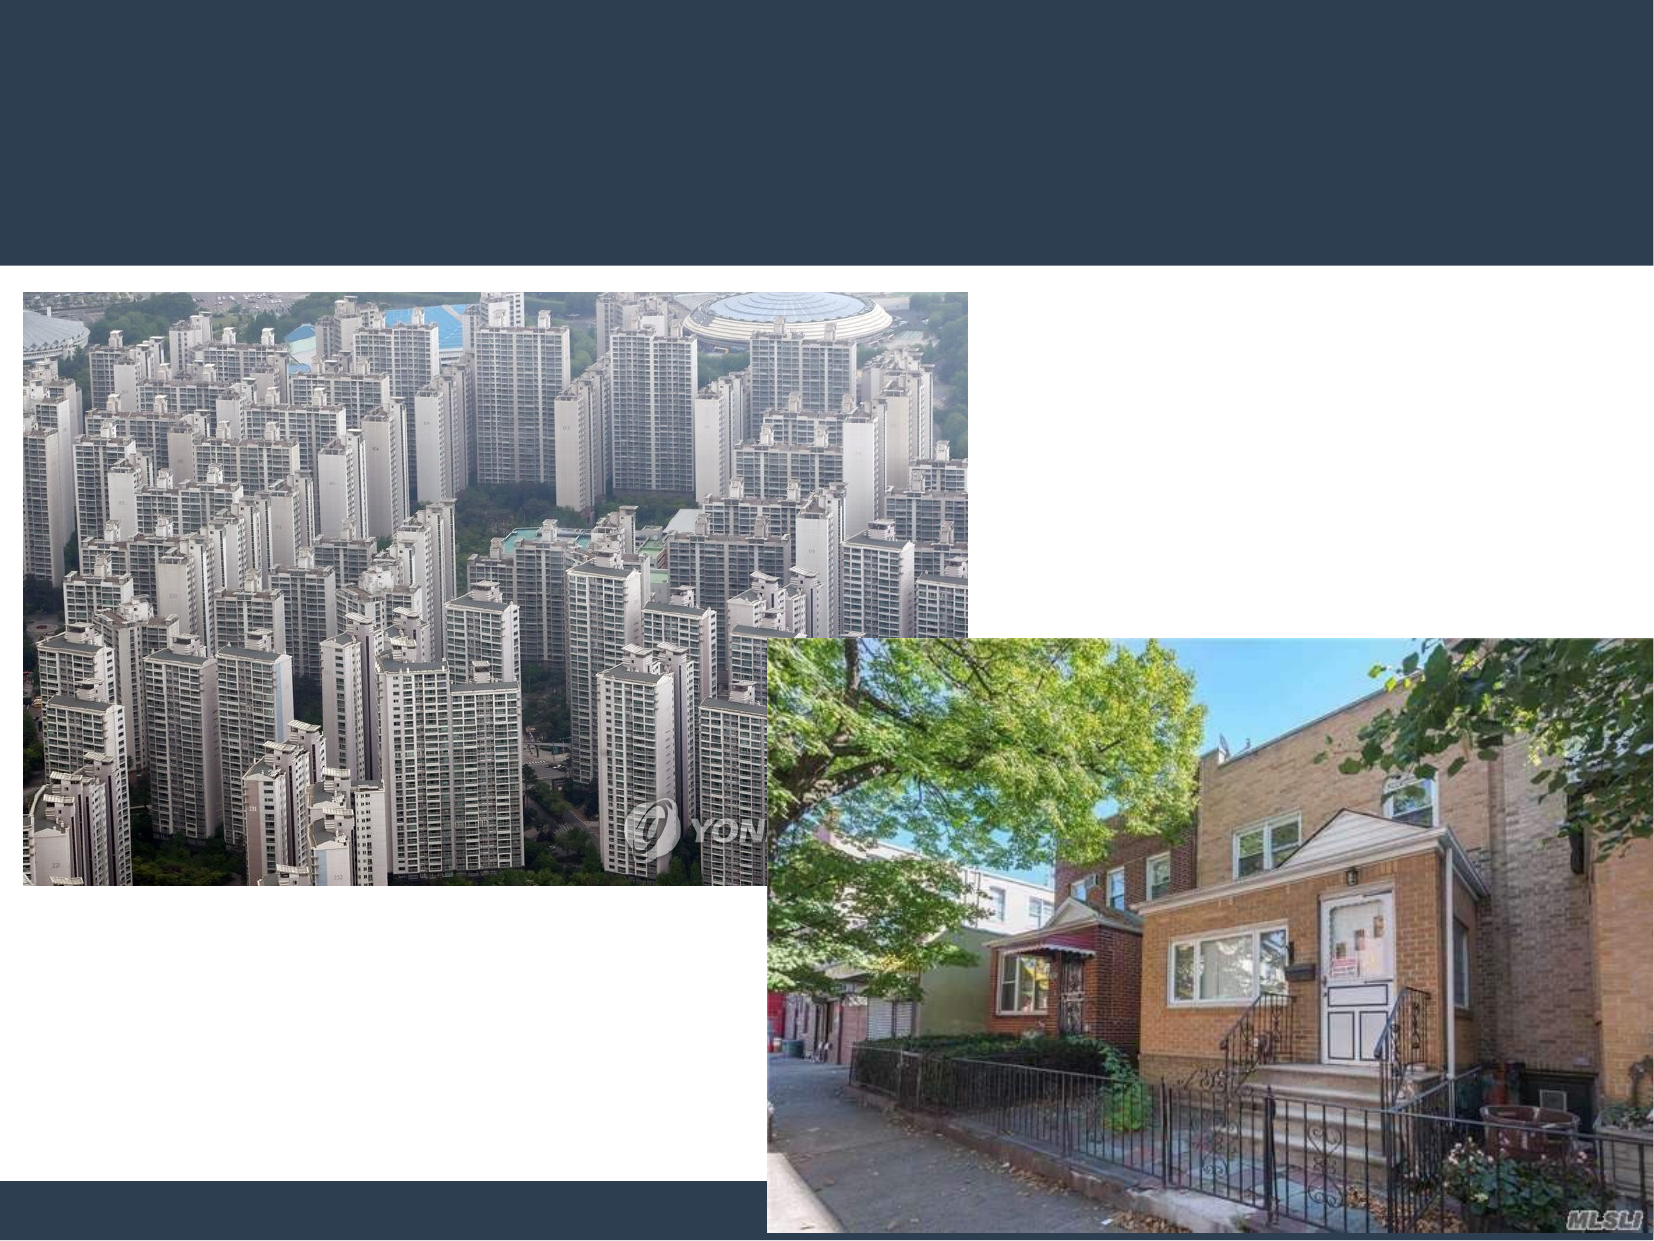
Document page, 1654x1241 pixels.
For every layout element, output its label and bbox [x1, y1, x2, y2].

picture [23, 292, 1654, 1233]
